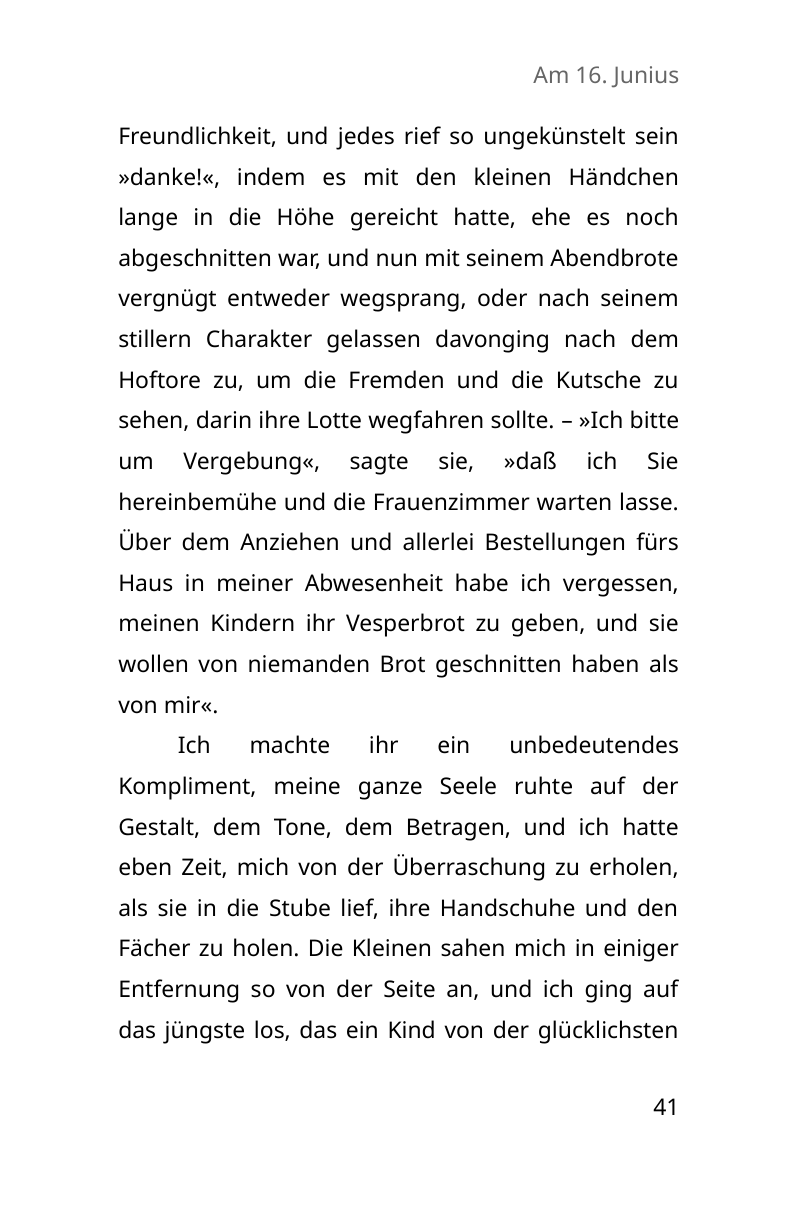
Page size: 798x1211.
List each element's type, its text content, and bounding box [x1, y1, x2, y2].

text Ich machte ihr ein unbedeutendes Kompliment, meine ganze Seele ruhte auf der Gestalt, dem Tone, dem Betragen, und ich hatte eben Zeit, mich von der Überraschung zu erholen, als sie in die Stube lief, ihre Handschuhe und den Fächer zu holen. Die Kleinen sahen mich in einiger Entfernung so von der Seite an, und ich ging auf das jüngste los, das ein Kind von der glücklichsten [118, 729, 679, 1045]
text Freundlichkeit, und jedes rief so ungekünstelt sein »danke!«, indem es mit den kleinen Händchen lange in die Höhe gereicht hatte, ehe es noch abgeschnitten war, und nun mit seinem Abendbrote vergnügt entweder wegsprang, oder nach seinem stillern Charakter gelassen davonging nach dem Hoftore zu, um die Fremden und die Kutsche zu sehen, darin ihre Lotte wegfahren sollte. – »Ich bitte um Vergebung«, sagte sie, »daß ich Sie hereinbemühe und die Frauenzimmer warten lasse. Über dem Anziehen und allerlei Bestellungen fürs Haus in meiner Abwesenheit habe ich vergessen, meinen Kindern ihr Vesperbrot zu geben, und sie wollen von niemanden Brot geschnitten haben als von mir«. [118, 120, 679, 720]
